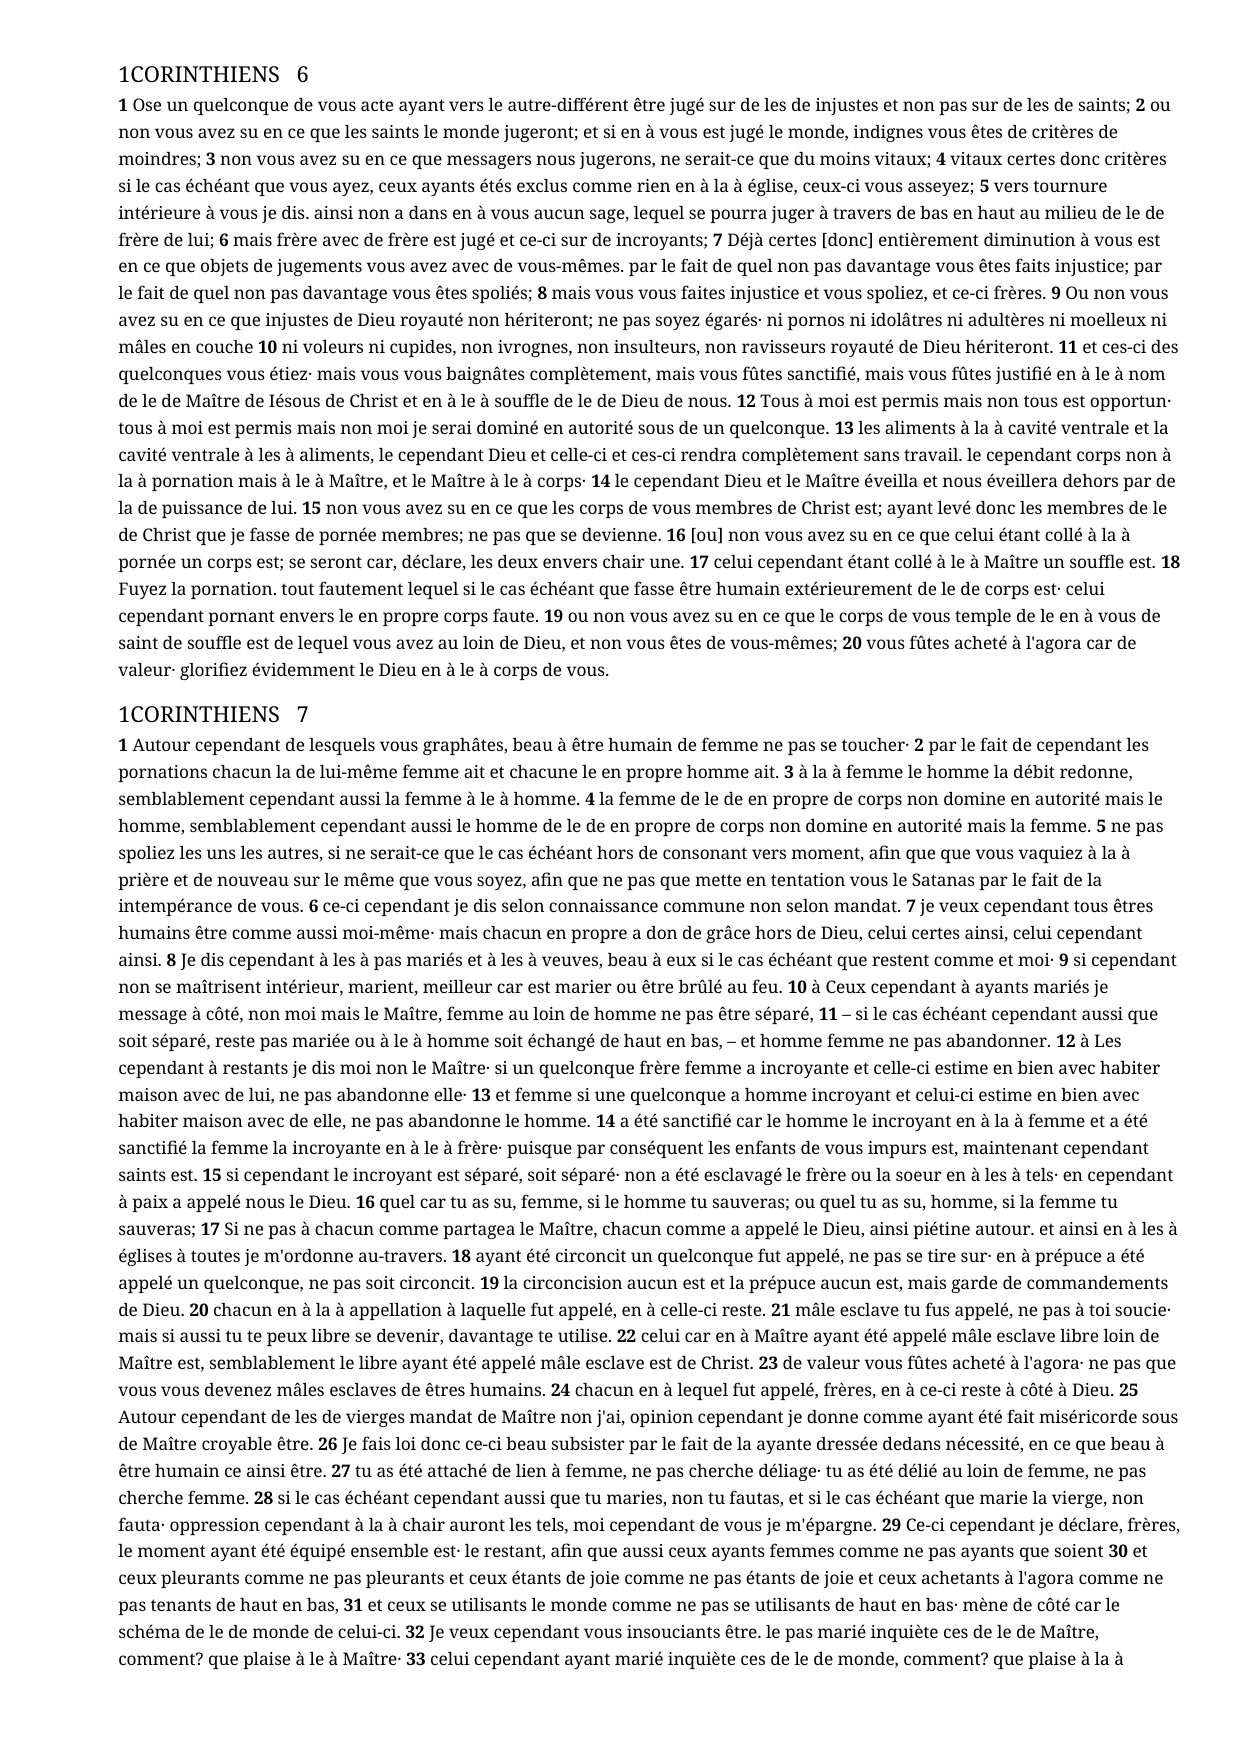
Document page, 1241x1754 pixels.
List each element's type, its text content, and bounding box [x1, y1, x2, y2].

text 1CORINTHIENS 6 [118, 59, 1181, 89]
text 1CORINTHIENS 7 [118, 699, 1181, 729]
text 1 Autour cependant de lesquels vous graphâtes, beau à être humain de femme ne pas se toucher· 2 par le fait de cependant les pornations chacun la de lui-même femme ait et chacune le en propre homme ait. 3 à la à femme le homme la débit redonne, semblablement cependant aussi la femme à le à homme. 4 la femme de le de en propre de corps non domine en autorité mais le homme, semblablement cependant aussi le homme de le de en propre de corps non domine en autorité mais la femme. 5 ne pas spoliez les uns les autres, si ne serait-ce que le cas échéant hors de consonant vers moment, afin que que vous vaquiez à la à prière et de nouveau sur le même que vous soyez, afin que ne pas que mette en tentation vous le Satanas par le fait de la intempérance de vous. 6 ce-ci cependant je dis selon connaissance commune non selon mandat. 7 je veux cependant tous êtres humains être comme aussi moi-même· mais chacun en propre a don de grâce hors de Dieu, celui certes ainsi, celui cependant ainsi. 8 Je dis cependant à les à pas mariés et à les à veuves, beau à eux si le cas échéant que restent comme et moi· 9 si cependant non se maîtrisent intérieur, marient, meilleur car est marier ou être brûlé au feu. 10 à Ceux cependant à ayants mariés je message à côté, non moi mais le Maître, femme au loin de homme ne pas être séparé, 11 – si le cas échéant cependant aussi que soit séparé, reste pas mariée ou à le à homme soit échangé de haut en bas, – et homme femme ne pas abandonner. 12 à Les cependant à restants je dis moi non le Maître· si un quelconque frère femme a incroyante et celle-ci estime en bien avec habiter maison avec de lui, ne pas abandonne elle· 13 et femme si une quelconque a homme incroyant et celui-ci estime en bien avec habiter maison avec de elle, ne pas abandonne le homme. 14 a été sanctifié car le homme le incroyant en à la à femme et a été sanctifié la femme la incroyante en à le à frère· puisque par conséquent les enfants de vous impurs est, maintenant cependant saints est. 15 si cependant le incroyant est séparé, soit séparé· non a été esclavagé le frère ou la soeur en à les à tels· en cependant à paix a appelé nous le Dieu. 16 quel car tu as su, femme, si le homme tu sauveras; ou quel tu as su, homme, si la femme tu sauveras; 17 Si ne pas à chacun comme partagea le Maître, chacun comme a appelé le Dieu, ainsi piétine autour. et ainsi en à les à églises à toutes je m'ordonne au-travers. 18 ayant été circoncit un quelconque fut appelé, ne pas se tire sur· en à prépuce a été appelé un quelconque, ne pas soit circoncit. 19 la circoncision aucun est et la prépuce aucun est, mais garde de commandements de Dieu. 20 chacun en à la à appellation à laquelle fut appelé, en à celle-ci reste. 21 mâle esclave tu fus appelé, ne pas à toi soucie· mais si aussi tu te peux libre se devenir, davantage te utilise. 22 celui car en à Maître ayant été appelé mâle esclave libre loin de Maître est, semblablement le libre ayant été appelé mâle esclave est de Christ. 23 de valeur vous fûtes acheté à l'agora· ne pas que vous vous devenez mâles esclaves de êtres humains. 24 chacun en à lequel fut appelé, frères, en à ce-ci reste à côté à Dieu. 25 Autour cependant de les de vierges mandat de Maître non j'ai, opinion cependant je donne comme ayant été fait miséricorde sous de Maître croyable être. 26 Je fais loi donc ce-ci beau subsister par le fait de la ayante dressée dedans nécessité, en ce que beau à être humain ce ainsi être. 27 tu as été attaché de lien à femme, ne pas cherche déliage· tu as été délié au loin de femme, ne pas cherche femme. 28 si le cas échéant cependant aussi que tu maries, non tu fautas, et si le cas échéant que marie la vierge, non fauta· oppression cependant à la à chair auront les tels, moi cependant de vous je m'épargne. 29 Ce-ci cependant je déclare, frères, le moment ayant été équipé ensemble est· le restant, afin que aussi ceux ayants femmes comme ne pas ayants que soient 30 et ceux pleurants comme ne pas pleurants et ceux étants de joie comme ne pas étants de joie et ceux achetants à l'agora comme ne pas tenants de haut en bas, 31 et ceux se utilisants le monde comme ne pas se utilisants de haut en bas· mène de côté car le schéma de le de monde de celui-ci. 32 Je veux cependant vous insouciants être. le pas marié inquiète ces de le de Maître, comment? que plaise à le à Maître· 33 celui cependant ayant marié inquiète ces de le de monde, comment? que plaise à la à [118, 733, 1181, 1670]
text 1 Ose un quelconque de vous acte ayant vers le autre-différent être jugé sur de les de injustes et non pas sur de les de saints; 2 ou non vous avez su en ce que les saints le monde jugeront; et si en à vous est jugé le monde, indignes vous êtes de critères de moindres; 3 non vous avez su en ce que messagers nous jugerons, ne serait-ce que du moins vitaux; 4 vitaux certes donc critères si le cas échéant que vous ayez, ceux ayants étés exclus comme rien en à la à église, ceux-ci vous asseyez; 5 vers tournure intérieure à vous je dis. ainsi non a dans en à vous aucun sage, lequel se pourra juger à travers de bas en haut au milieu de le de frère de lui; 6 mais frère avec de frère est jugé et ce-ci sur de incroyants; 7 Déjà certes [donc] entièrement diminution à vous est en ce que objets de jugements vous avez avec de vous-mêmes. par le fait de quel non pas davantage vous êtes faits injustice; par le fait de quel non pas davantage vous êtes spoliés; 8 mais vous vous faites injustice et vous spoliez, et ce-ci frères. 9 Ou non vous avez su en ce que injustes de Dieu royauté non hériteront; ne pas soyez égarés· ni pornos ni idolâtres ni adultères ni moelleux ni mâles en couche 10 ni voleurs ni cupides, non ivrognes, non insulteurs, non ravisseurs royauté de Dieu hériteront. 11 et ces-ci des quelconques vous étiez· mais vous vous baignâtes complètement, mais vous fûtes sanctifié, mais vous fûtes justifié en à le à nom de le de Maître de Iésous de Christ et en à le à souffle de le de Dieu de nous. 12 Tous à moi est permis mais non tous est opportun· tous à moi est permis mais non moi je serai dominé en autorité sous de un quelconque. 13 les aliments à la à cavité ventrale et la cavité ventrale à les à aliments, le cependant Dieu et celle-ci et ces-ci rendra complètement sans travail. le cependant corps non à la à pornation mais à le à Maître, et le Maître à le à corps· 14 le cependant Dieu et le Maître éveilla et nous éveillera dehors par de la de puissance de lui. 15 non vous avez su en ce que les corps de vous membres de Christ est; ayant levé donc les membres de le de Christ que je fasse de pornée membres; ne pas que se devienne. 16 [ou] non vous avez su en ce que celui étant collé à la à pornée un corps est; se seront car, déclare, les deux envers chair une. 17 celui cependant étant collé à le à Maître un souffle est. 18 Fuyez la pornation. tout fautement lequel si le cas échéant que fasse être humain extérieurement de le de corps est· celui cependant pornant envers le en propre corps faute. 19 ou non vous avez su en ce que le corps de vous temple de le en à vous de saint de souffle est de lequel vous avez au loin de Dieu, et non vous êtes de vous-mêmes; 20 vous fûtes acheté à l'agora car de valeur· glorifiez évidemment le Dieu en à le à corps de vous. [118, 93, 1181, 681]
